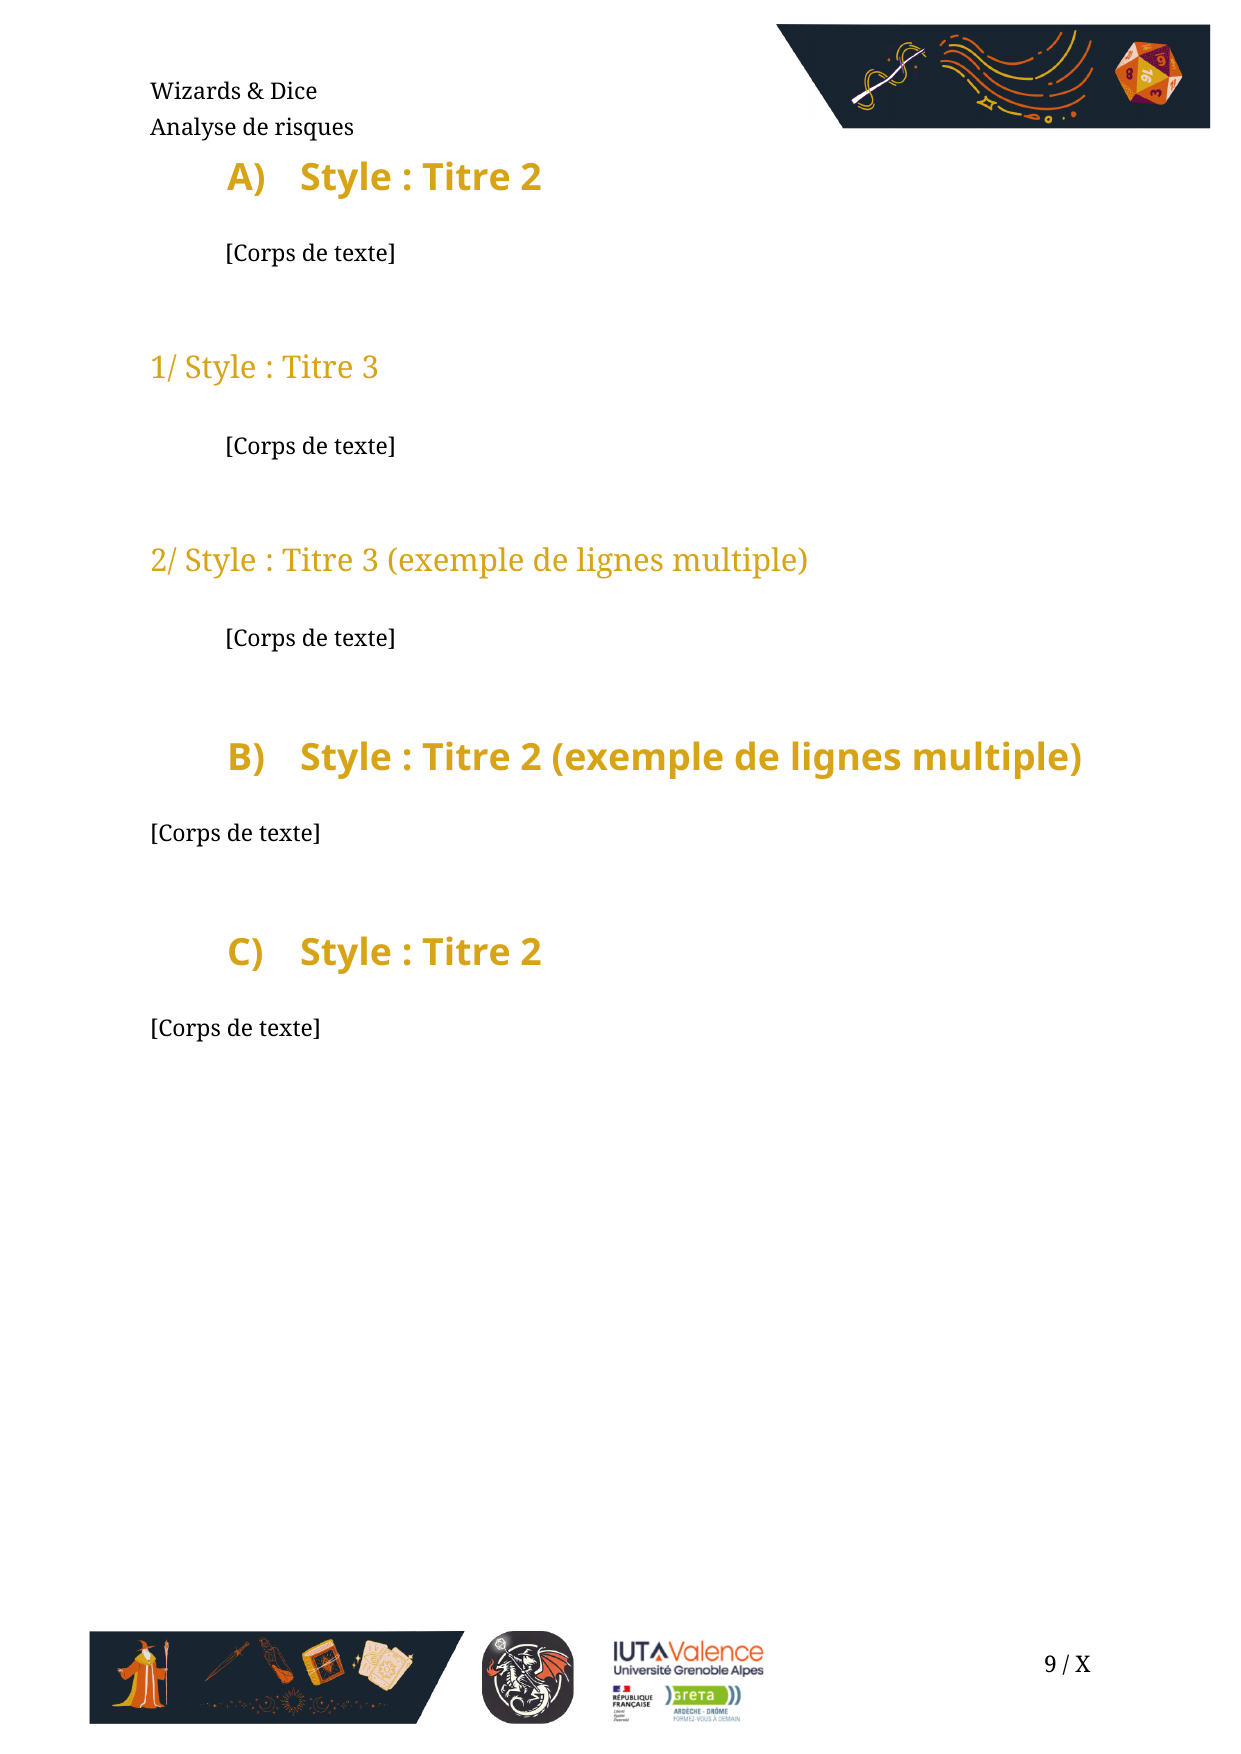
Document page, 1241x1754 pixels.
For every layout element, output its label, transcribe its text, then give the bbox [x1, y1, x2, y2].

text [Corps de texte] [150, 817, 1090, 848]
subtitle Style : Titre 2 [227, 925, 1090, 976]
subtitle Style : Titre 3 [150, 345, 1090, 387]
text [Corps de texte] [150, 430, 1090, 461]
picture [771, 21, 1218, 131]
subtitle Style : Titre 2 [227, 150, 1090, 201]
text [Corps de texte] [150, 622, 1090, 654]
subtitle Style : Titre 2 (exemple de lignes multiple) [227, 730, 1090, 781]
subtitle Style : Titre 3 (exemple de lignes multiple) [150, 537, 1090, 580]
picture [81, 1620, 788, 1733]
text [Corps de texte] [150, 237, 1090, 268]
text [Corps de texte] [150, 1012, 1090, 1043]
